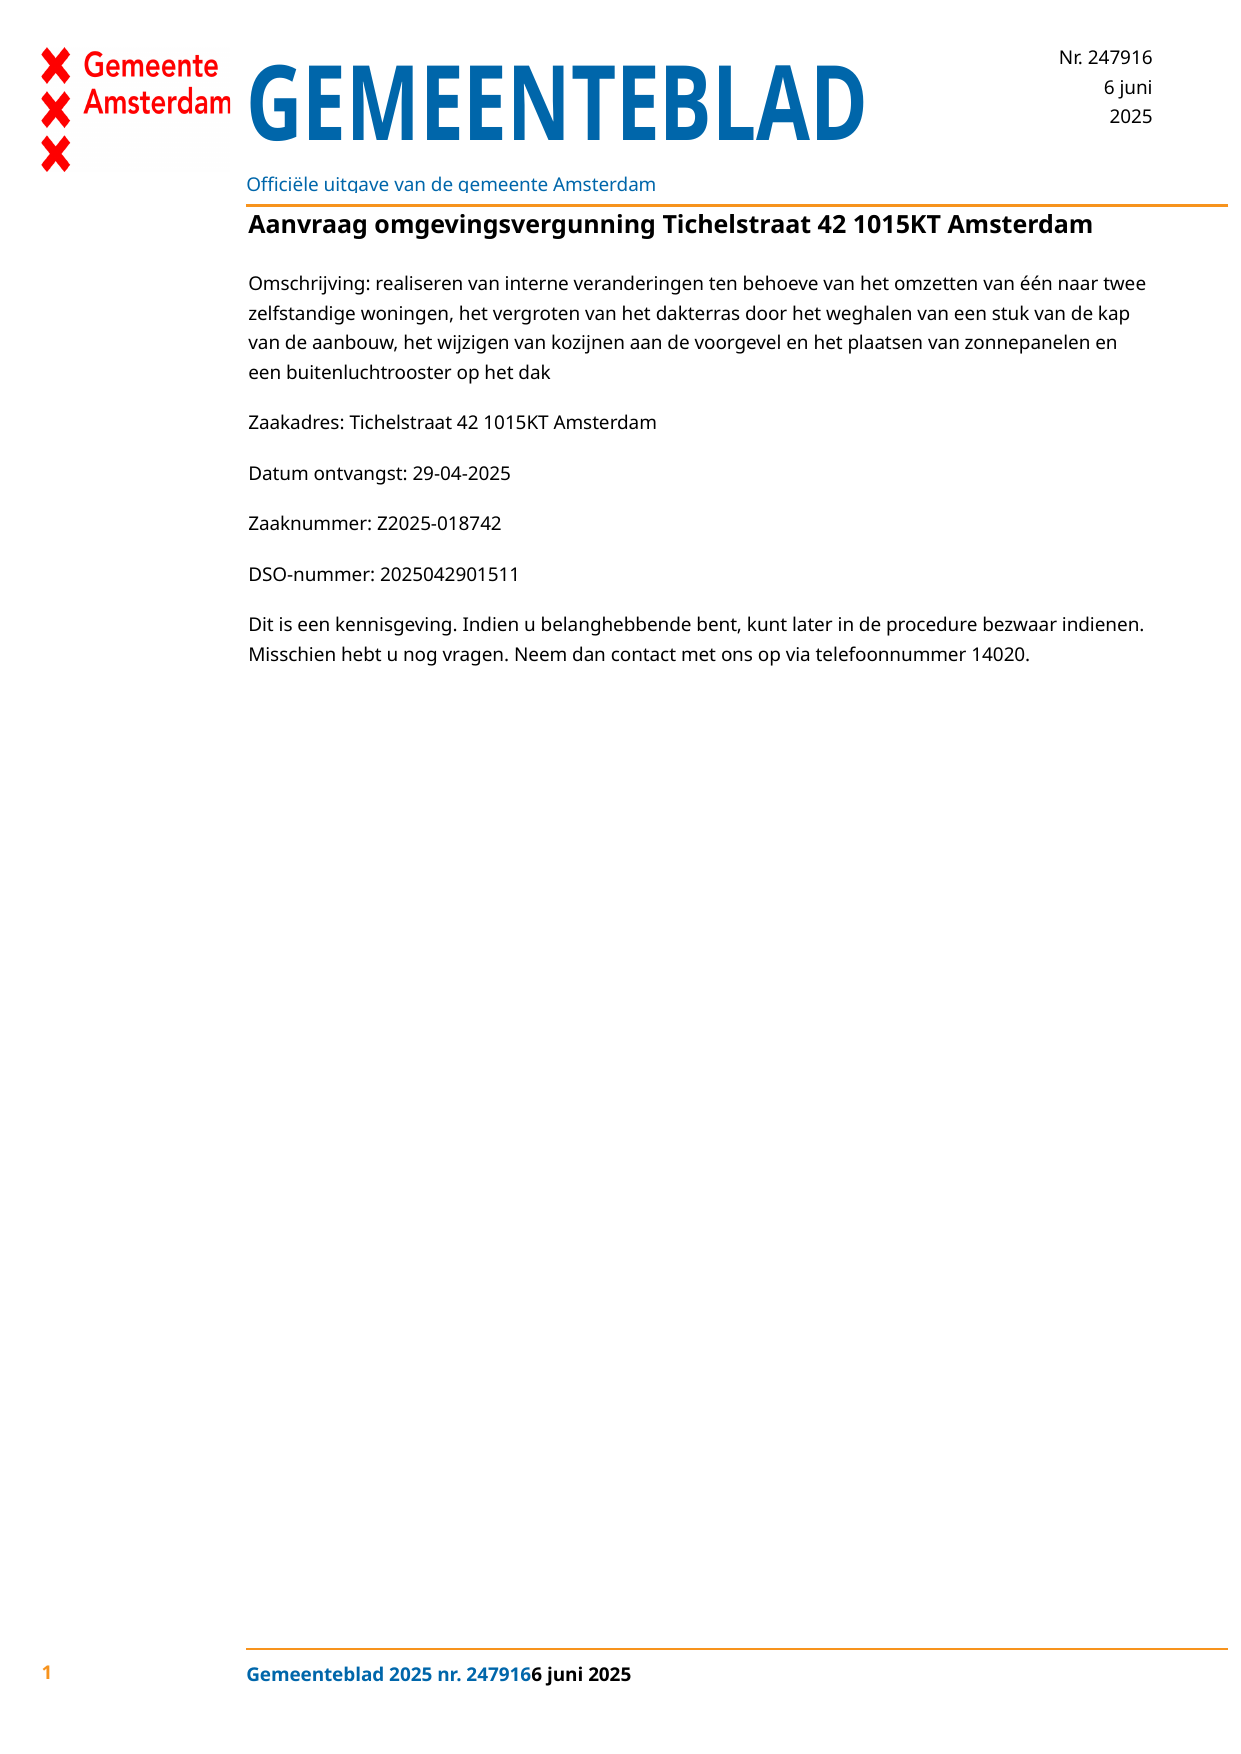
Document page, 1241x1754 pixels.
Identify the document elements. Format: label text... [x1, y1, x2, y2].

text DSO-nummer: 2025042901511 [248, 561, 1152, 586]
text Dit is een kennisgeving. Indien u belanghebbende bent, kunt later in de procedure bezwaar indienen. Misschien hebt u nog vragen. Neem dan contact met ons op via telefoonnummer 14020. [248, 611, 1152, 666]
text Zaakadres: Tichelstraat 42 1015KT Amsterdam [248, 409, 1152, 435]
text Datum ontvangst: 29-04-2025 [248, 460, 1152, 486]
picture [41, 47, 231, 172]
text Zaaknummer: Z2025-018742 [248, 510, 1152, 536]
text Omschrijving: realiseren van interne veranderingen ten behoeve van het omzetten van één naar twee zelfstandige woningen, het vergroten van het dakterras door het weghalen van een stuk van de kap van de aanbouw, het wijzigen van kozijnen aan de voorgevel en het plaatsen van zonnepanelen en een buitenluchtrooster op het dak [248, 270, 1152, 385]
text Aanvraag omgevingsvergunning Tichelstraat 42 1015KT Amsterdam [248, 207, 1152, 241]
